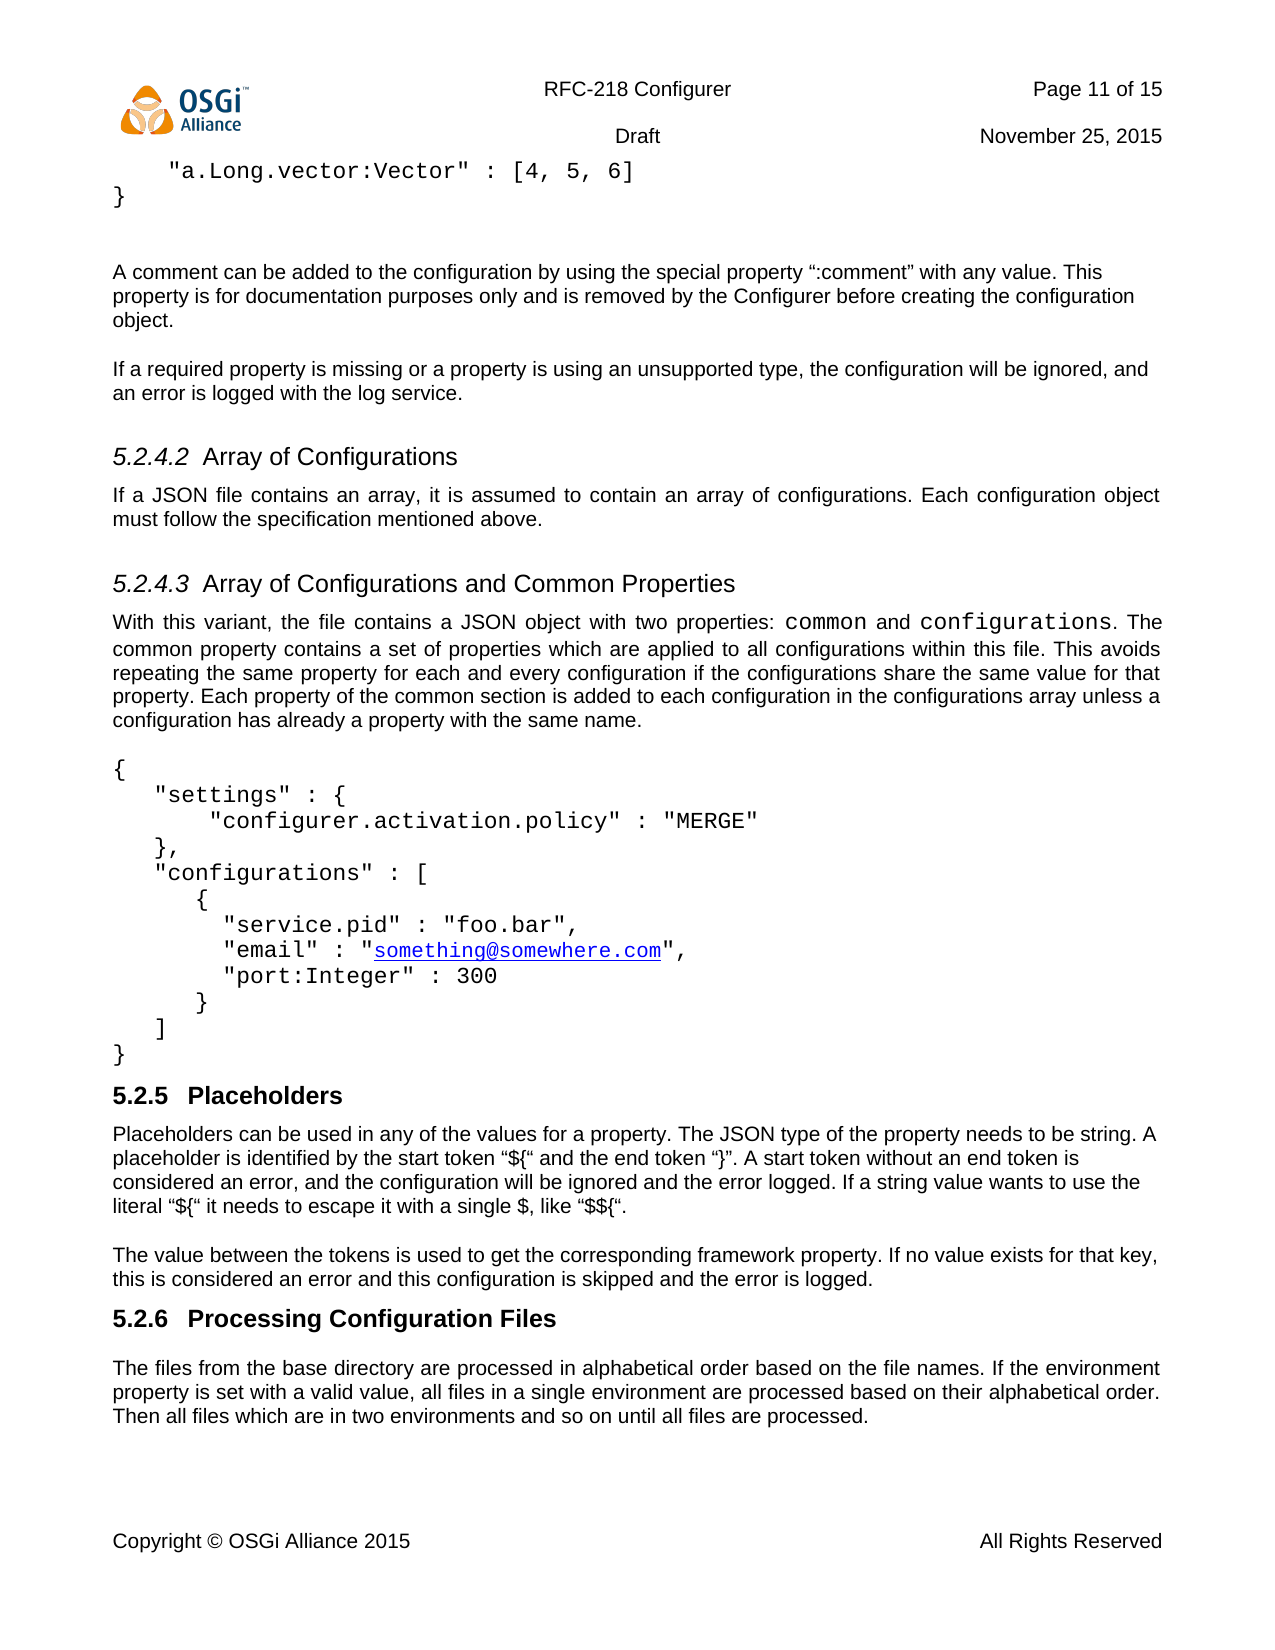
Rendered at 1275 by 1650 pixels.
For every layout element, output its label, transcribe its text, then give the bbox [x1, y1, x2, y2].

subtitle Array of Configurations and Common Properties [112, 569, 1162, 597]
text If a required property is missing or a property is using an unsupported type, the configuration will be ignored, and an error is logged with the log service. [112, 357, 1162, 404]
text { "settings" : { "configurer.activation.policy" : "MERGE" }, "configurations" : [ { "service.pid" : "foo.bar", "email" : "something@somewhere.com", "port:Integer" : 300 } ] } [112, 757, 1162, 1068]
text The value between the tokens is used to get the corresponding framework property. If no value exists for that key, this is considered an error and this configuration is skipped and the error is logged. [112, 1243, 1162, 1291]
text A comment can be added to the configuration by using the special property “:comment” with any value. This property is for documentation purposes only and is removed by the Configurer before creating the configuration object. [112, 260, 1162, 332]
subtitle Placeholders [112, 1081, 1162, 1110]
subtitle Array of Configurations [112, 442, 1162, 471]
subtitle Processing Configuration Files [112, 1303, 1162, 1332]
text The files from the base directory are processed in alphabetical order based on the file names. If the environment property is set with a valid value, all files in a single environment are processed based on their alphabetical order. Then all files which are in two environments and so on until all files are processed. [112, 1356, 1162, 1428]
text "a.Long.vector:Vector" : [4, 5, 6] } [112, 159, 1162, 235]
text If a JSON file contains an array, it is assumed to contain an array of configurations. Each configuration object must follow the specification mentioned above. [112, 483, 1162, 531]
text With this variant, the file contains a JSON object with two properties: common and configurations. The common property contains a set of properties which are applied to all configurations within this file. This avoids repeating the same property for each and every configuration if the configurations share the same value for that property. Each property of the common section is added to each configuration in the configurations array unless a configuration has already a property with the same name. [112, 610, 1162, 732]
picture [113, 78, 257, 142]
text Placeholders can be used in any of the values for a property. The JSON type of the property needs to be string. A placeholder is identified by the start token “${“ and the end token “}”. A start token without an end token is considered an error, and the configuration will be ignored and the error logged. If a string value wants to use the literal “${“ it needs to escape it with a single $, like “$${“. [112, 1122, 1162, 1218]
